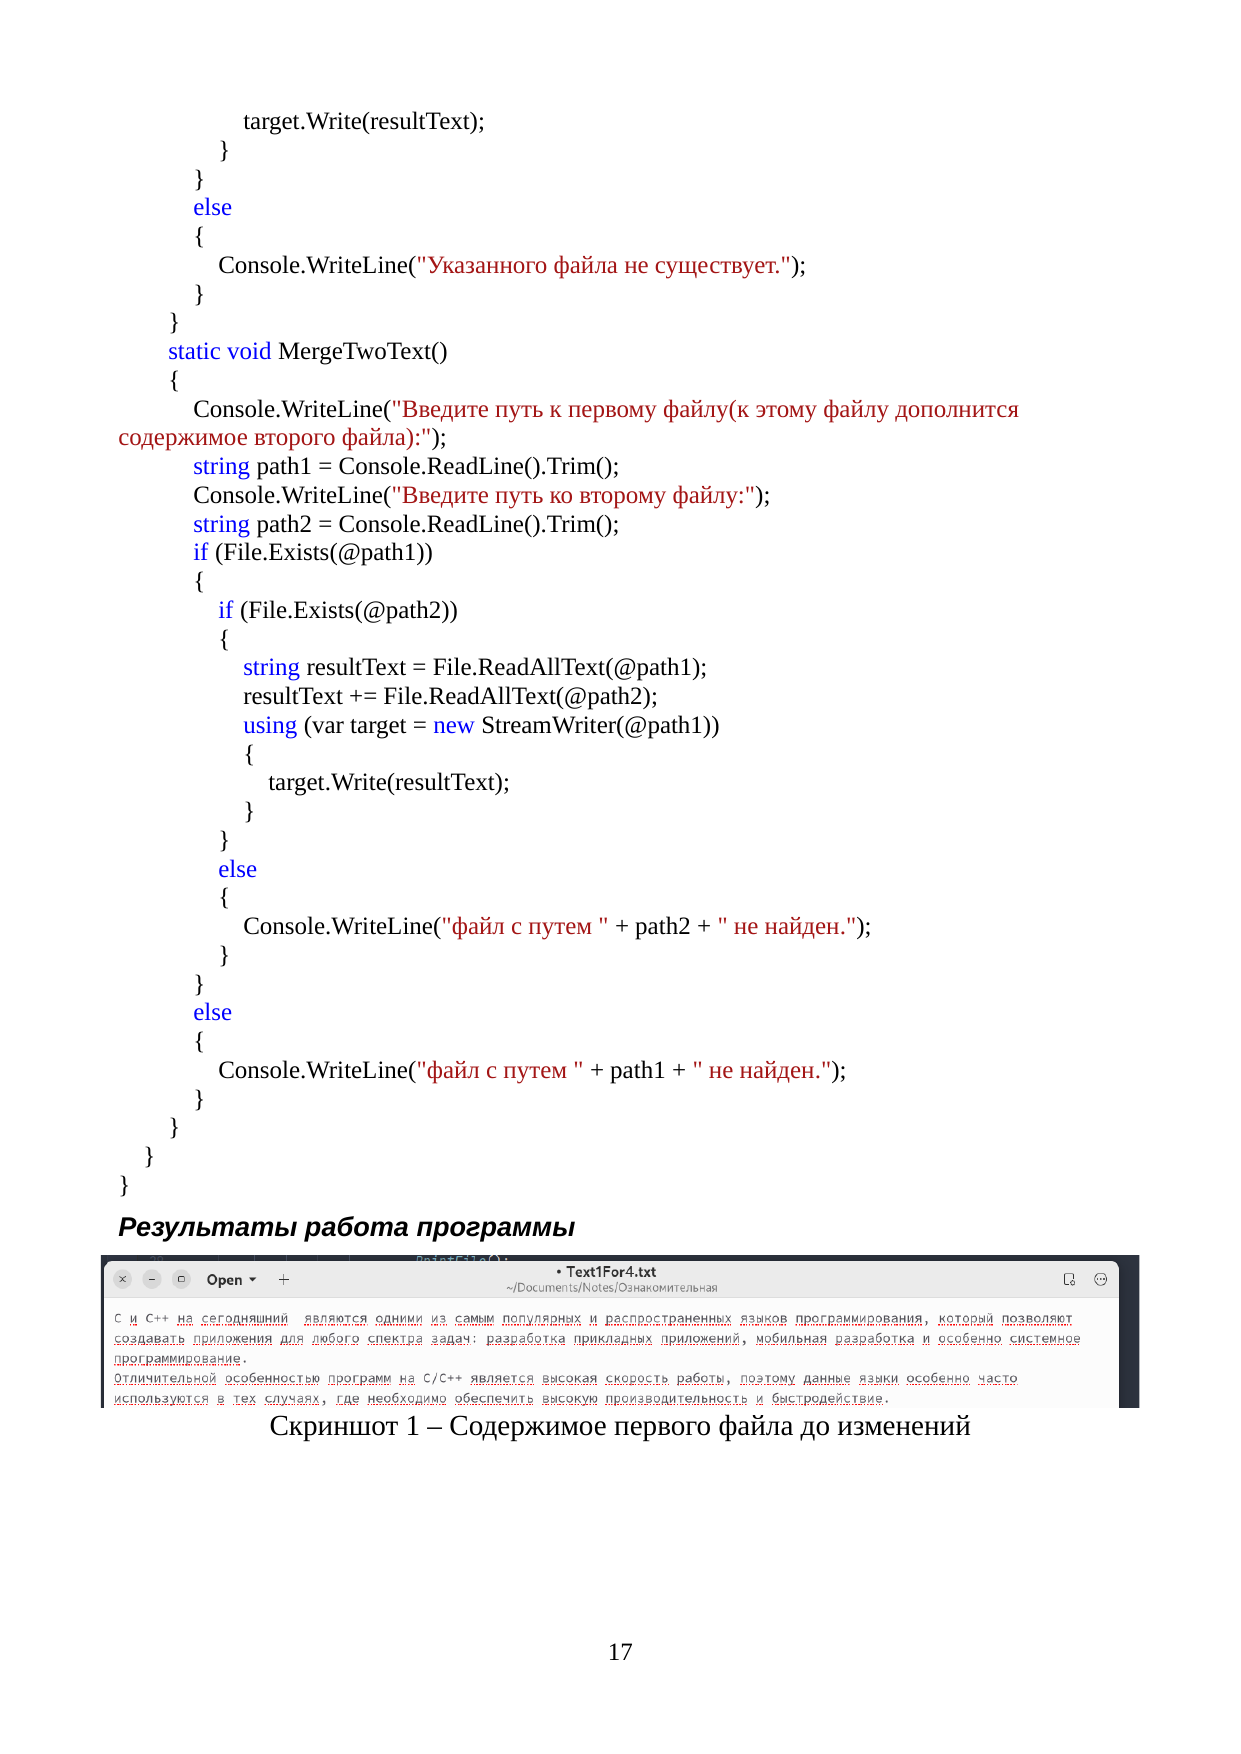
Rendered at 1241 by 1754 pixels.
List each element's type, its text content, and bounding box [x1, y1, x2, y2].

picture [100, 1255, 1140, 1408]
text Скриншот 1 – Содержимое первого файла до изменений [118, 1408, 1122, 1441]
text target.Write(resultText); } } else { Console.WriteLine("Указанного файла не существует."); } } static void MergeTwoText() { Console.WriteLine("Введите путь к первому файлу(к этому файлу дополнится содержимое второго файла):"); string path1 = Console.ReadLine().Trim(); Console.WriteLine("Введите путь ко второму файлу:"); string path2 = Console.ReadLine().Trim(); if (File.Exists(@path1)) { if (File.Exists(@path2)) { string resultText = File.ReadAllText(@path1); resultText += File.ReadAllText(@path2); using (var target = new StreamWriter(@path1)) { target.Write(resultText); } } else { Console.WriteLine("файл с путем " + path2 + " не найден."); } } else { Console.WriteLine("файл с путем " + path1 + " не найден."); } } } } [118, 106, 1122, 1199]
subtitle Результаты работа программы [118, 1211, 1122, 1242]
